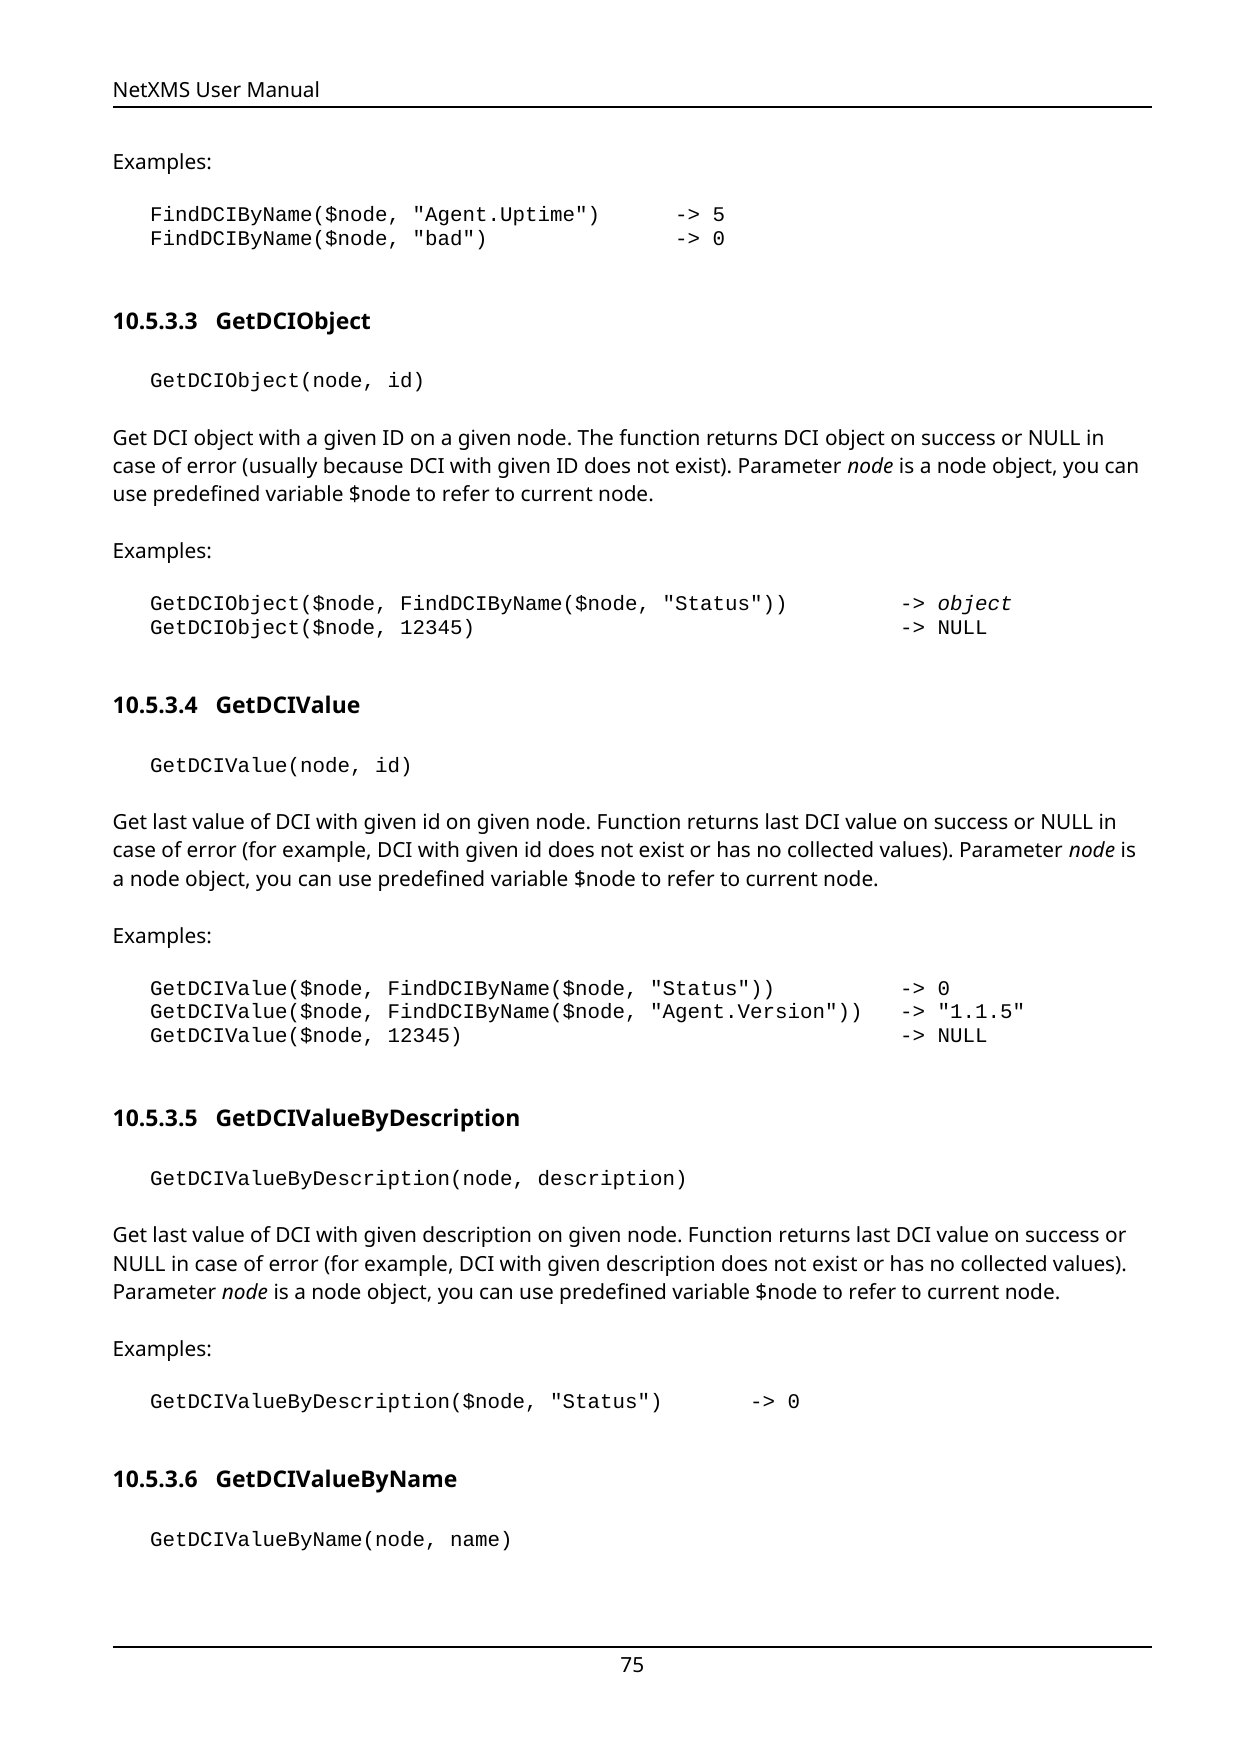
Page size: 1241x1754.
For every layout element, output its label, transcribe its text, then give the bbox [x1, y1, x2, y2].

subtitle GetDCIValueByName [112, 1463, 1152, 1494]
text Get last value of DCI with given id on given node. Function returns last DCI value on success or NULL in case of error (for example, DCI with given id does not exist or has no collected values). Parameter node is a node object, you can use predefined variable $node to refer to current node. [112, 807, 1152, 892]
text GetDCIValueByName(node, name) [150, 1529, 1152, 1553]
text FindDCIByName($node, "Agent.Uptime") -> 5 [150, 204, 1152, 227]
text GetDCIValueByDescription(node, description) [150, 1168, 1152, 1192]
text GetDCIValue($node, FindDCIByName($node, "Agent.Version")) -> "1.1.5" [150, 1001, 1152, 1025]
text FindDCIByName($node, "bad") -> 0 [150, 227, 1152, 251]
text Examples: [112, 536, 1152, 565]
subtitle GetDCIObject [112, 304, 1152, 336]
subtitle GetDCIValueByDescription [112, 1102, 1152, 1133]
text Examples: [112, 147, 1152, 175]
text GetDCIObject($node, 12345) -> NULL [150, 617, 1152, 641]
text GetDCIValue($node, FindDCIByName($node, "Status")) -> 0 [150, 978, 1152, 1001]
subtitle GetDCIValue [112, 689, 1152, 720]
text Examples: [112, 921, 1152, 949]
text GetDCIObject(node, id) [150, 371, 1152, 394]
text Examples: [112, 1334, 1152, 1362]
text GetDCIValueByDescription($node, "Status") -> 0 [150, 1391, 1152, 1414]
text Get last value of DCI with given description on given node. Function returns last DCI value on success or NULL in case of error (for example, DCI with given description does not exist or has no collected values). Parameter node is a node object, you can use predefined variable $node to refer to current node. [112, 1220, 1152, 1306]
text GetDCIValue(node, id) [150, 755, 1152, 779]
text Get DCI object with a given ID on a given node. The function returns DCI object on success or NULL in case of error (usually because DCI with given ID does not exist). Parameter node is a node object, you can use predefined variable $node to refer to current node. [112, 423, 1152, 508]
text GetDCIObject($node, FindDCIByName($node, "Status")) -> object [150, 593, 1152, 617]
text GetDCIValue($node, 12345) -> NULL [150, 1025, 1152, 1049]
